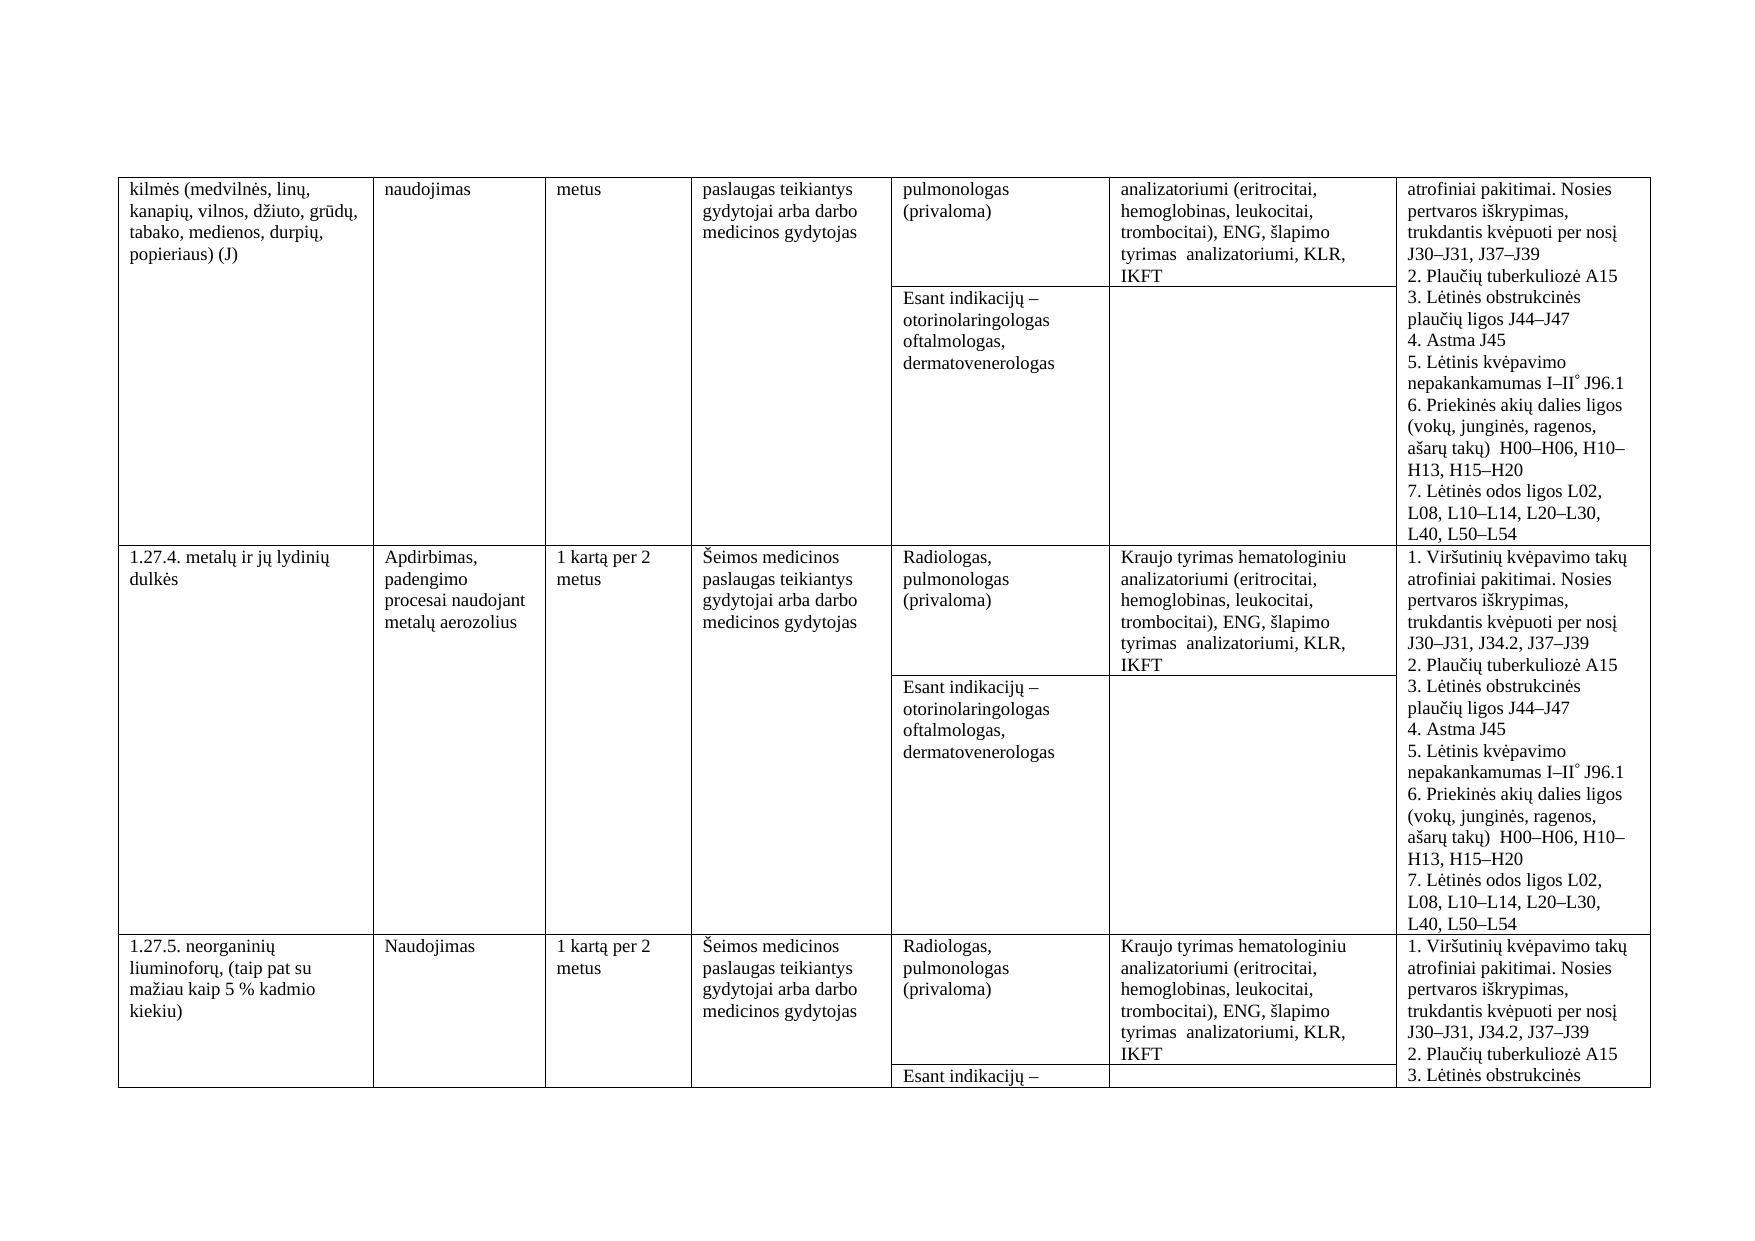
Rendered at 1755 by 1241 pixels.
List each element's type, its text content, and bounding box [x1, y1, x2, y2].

table_cell Naudojimas [374, 935, 545, 1087]
table_cell metus [546, 178, 691, 545]
table_cell Apdirbimas, padengimo procesai naudojant metalų aerozolius [374, 546, 545, 934]
table_cell Šeimos medicinos paslaugas teikiantys gydytojai arba darbo medicinos gydytojas [692, 546, 891, 934]
table_cell 1 kartą per 2 metus [546, 546, 691, 934]
table_cell Esant indikacijų –otorinolaringologas oftalmologas, dermatovenerologas [892, 676, 1109, 934]
table_cell Radiologas, pulmonologas (privaloma) [892, 935, 1109, 1064]
table_cell kilmės (medvilnės, linų, kanapių, vilnos, džiuto, grūdų, tabako, medienos, durpių, popieriaus) (J) [119, 178, 373, 545]
table_cell Šeimos medicinos paslaugas teikiantys gydytojai arba darbo medicinos gydytojas [692, 935, 891, 1087]
table_cell 1 kartą per 2 metus [546, 935, 691, 1087]
table_cell [1110, 287, 1396, 545]
table_cell atrofiniai pakitimai. Nosies pertvaros iškrypimas, trukdantis kvėpuoti per nosį J30–J31, J37–J39 2. Plaučių tuberkuliozė A15 3. Lėtinės obstrukcinės plaučių ligos J44–J47 4. Astma J45 5. Lėtinis kvėpavimo nepakankamumas I–II J96.1 6. Priekinės akių dalies ligos (vokų, junginės, ragenos, ašarų takų) H00–H06, H10–H13, H15–H20 7. Lėtinės odos ligos L02, L08, L10–L14, L20–L30, L40, L50–L54 [1397, 178, 1650, 545]
table_cell Kraujo tyrimas hematologiniu analizatoriumi (eritrocitai, hemoglobinas, leukocitai, trombocitai), ENG, šlapimo tyrimas analizatoriumi, KLR, IKFT [1110, 546, 1396, 675]
table_cell 1. Viršutinių kvėpavimo takų atrofiniai pakitimai. Nosies pertvaros iškrypimas, trukdantis kvėpuoti per nosį J30–J31, J34.2, J37–J39 2. Plaučių tuberkuliozė A15 3. Lėtinės obstrukcinės plaučių ligos J44–J47 4. Astma J45 5. Lėtinis kvėpavimo nepakankamumas I–II J96.1 6. Priekinės akių dalies ligos (vokų, junginės, ragenos, ašarų takų) H00–H06, H10–H13, H15–H20 7. Lėtinės odos ligos L02, L08, L10–L14, L20–L30, L40, L50–L54 [1397, 546, 1650, 934]
table_cell Esant indikacijų –otorinolaringologas oftalmologas, dermatovenerologas [892, 287, 1109, 545]
table_cell Kraujo tyrimas hematologiniu analizatoriumi (eritrocitai, hemoglobinas, leukocitai, trombocitai), ENG, šlapimo tyrimas analizatoriumi, KLR, IKFT [1110, 935, 1396, 1064]
table_cell 1.27.5. neorganinių liuminoforų, (taip pat su mažiau kaip 5 % kadmio kiekiu) [119, 935, 373, 1087]
table_cell pulmonologas (privaloma) [892, 178, 1109, 286]
table_cell Esant indikacijų – [892, 1065, 1109, 1087]
table_cell Radiologas, pulmonologas (privaloma) [892, 546, 1109, 675]
table_cell paslaugas teikiantys gydytojai arba darbo medicinos gydytojas [692, 178, 891, 545]
table_cell [1110, 1065, 1396, 1087]
table_cell [1110, 676, 1396, 934]
table_cell analizatoriumi (eritrocitai, hemoglobinas, leukocitai, trombocitai), ENG, šlapimo tyrimas analizatoriumi, KLR, IKFT [1110, 178, 1396, 286]
table_cell 1.27.4. metalų ir jų lydinių dulkės [119, 546, 373, 934]
table_cell 1. Viršutinių kvėpavimo takų atrofiniai pakitimai. Nosies pertvaros iškrypimas, trukdantis kvėpuoti per nosį J30–J31, J34.2, J37–J39 2. Plaučių tuberkuliozė A15 3. Lėtinės obstrukcinės [1397, 935, 1650, 1087]
table_cell naudojimas [374, 178, 545, 545]
